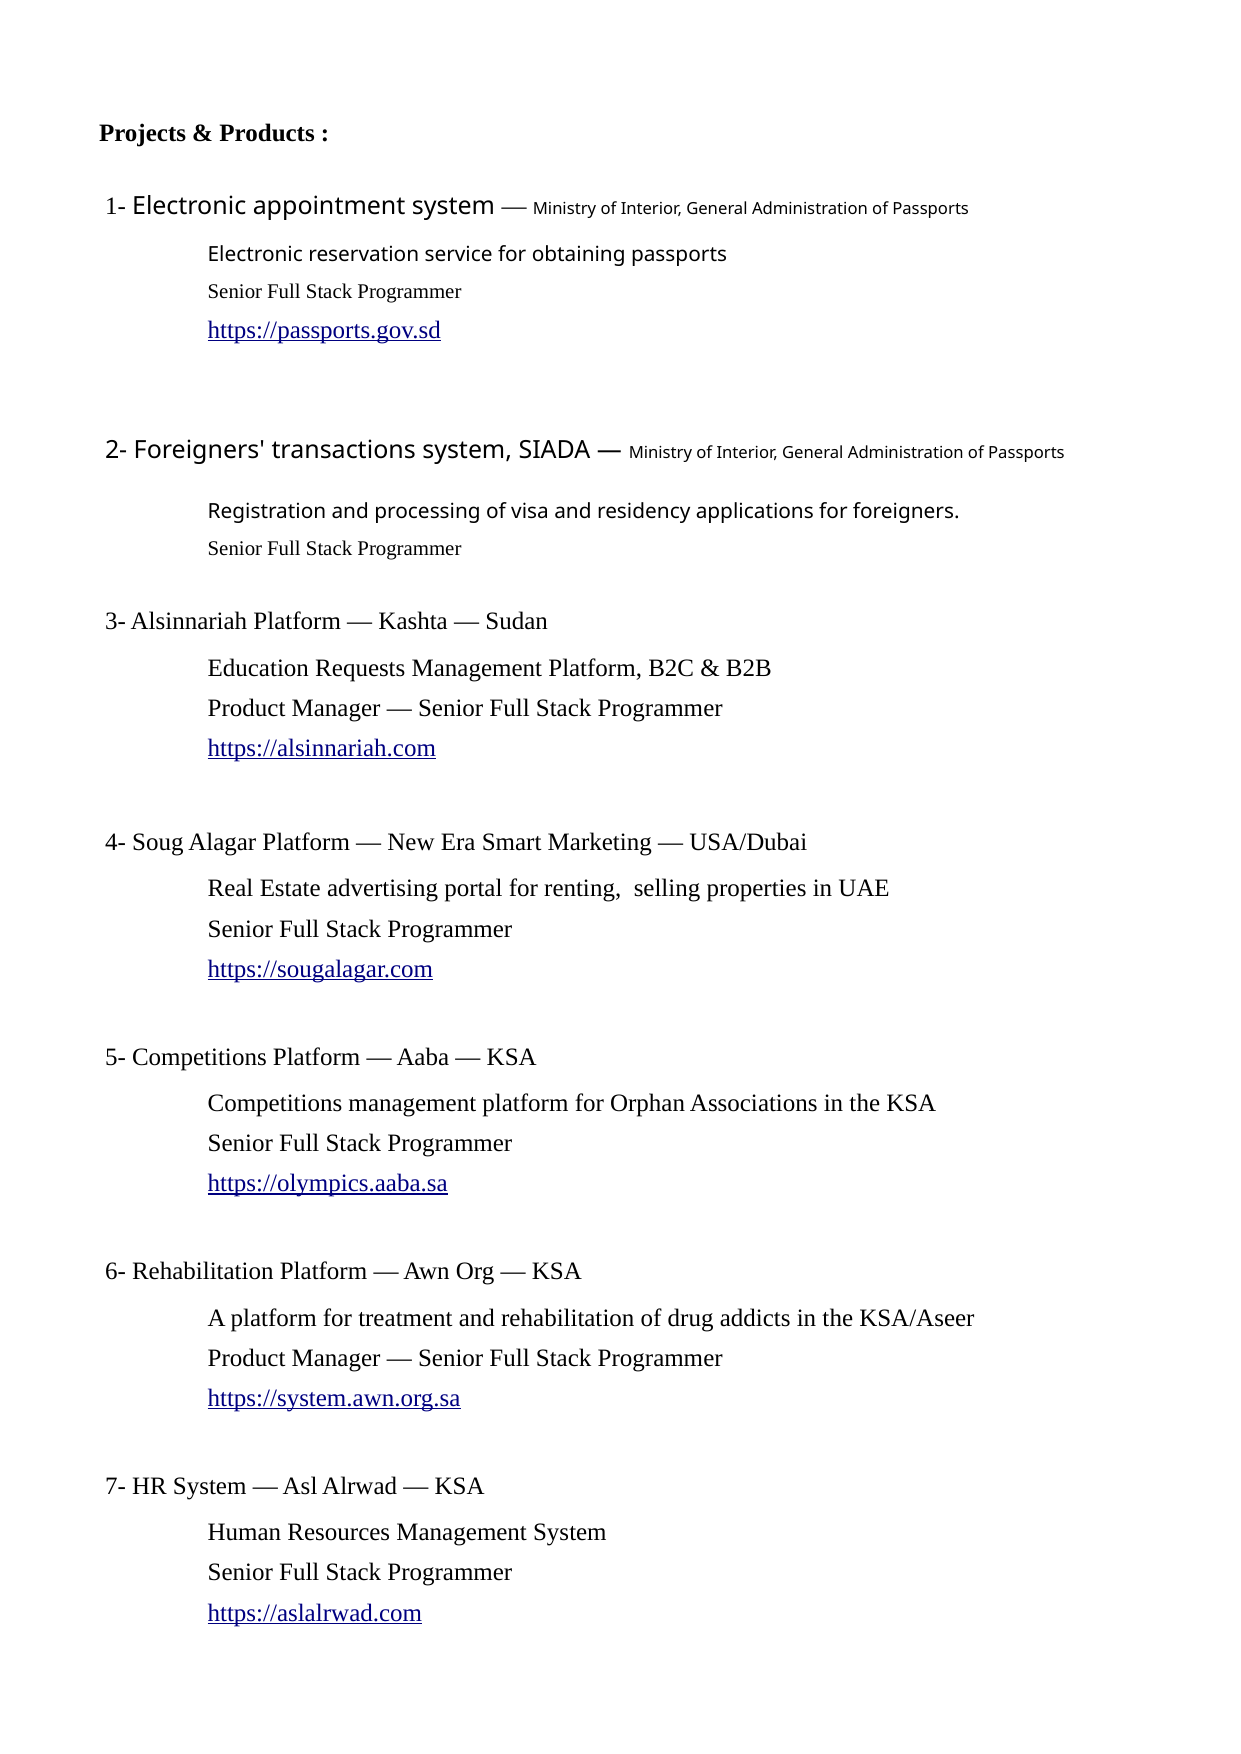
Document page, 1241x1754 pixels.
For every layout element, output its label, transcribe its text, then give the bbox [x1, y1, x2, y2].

table_cell [99, 1512, 202, 1632]
table_cell [99, 647, 202, 767]
table_cell Senior Full Stack Programmer [202, 1123, 1149, 1163]
table_cell Product Manager — Senior Full Stack Programmer [202, 687, 1149, 727]
table_cell Senior Full Stack Programmer [202, 274, 1149, 309]
table_cell 5- Competitions Platform — Aaba — KSA [99, 989, 1149, 1082]
table_cell [99, 1083, 202, 1203]
table_header 3- Alsinnariah Platform — Kashta — Sudan [99, 594, 1149, 647]
table_cell Registration and processing of visa and residency applications for foreigners. [202, 490, 1149, 530]
table_header 2- Foreigners' transactions system, SIADA — Ministry of Interior, General Administration of Passports [99, 426, 1149, 490]
table_cell Senior Full Stack Programmer [202, 1552, 1149, 1592]
table_cell Competitions management platform for Orphan Associations in the KSA [202, 1083, 1149, 1123]
table_cell 7- HR System — Asl Alrwad — KSA [99, 1418, 1149, 1512]
text Projects & Products : [99, 118, 1149, 147]
table_cell 6- Rehabilitation Platform — Awn Org — KSA [99, 1203, 1149, 1297]
table_cell https://olympics.aaba.sa [202, 1163, 1149, 1203]
table_cell A platform for treatment and rehabilitation of drug addicts in the KSA/Aseer [202, 1297, 1149, 1337]
table_cell [99, 868, 202, 988]
table_cell https://aslalrwad.com [202, 1592, 1149, 1632]
table_cell https://sougalagar.com [202, 948, 1149, 988]
table_cell [99, 234, 202, 349]
table_cell Product Manager — Senior Full Stack Programmer [202, 1337, 1149, 1377]
table_cell Senior Full Stack Programmer [202, 908, 1149, 948]
table_cell Real Estate advertising portal for renting, selling properties in UAE [202, 868, 1149, 908]
table_cell https://system.awn.org.sa [202, 1378, 1149, 1418]
table_cell [99, 1297, 202, 1418]
table_cell [99, 490, 202, 565]
table_cell Human Resources Management System [202, 1512, 1149, 1552]
table_cell Senior Full Stack Programmer [202, 530, 1149, 565]
table_cell https://passports.gov.sd [202, 309, 1149, 349]
table_cell Education Requests Management Platform, B2C & B2B [202, 647, 1149, 687]
table_cell https://alsinnariah.com [202, 727, 1149, 767]
table_header 1- Electronic appointment system — Ministry of Interior, General Administration of Passports [99, 176, 1149, 234]
table_header 4- Soug Alagar Platform — New Era Smart Marketing — USA/Dubai [99, 815, 1149, 868]
table_cell Electronic reservation service for obtaining passports [202, 234, 1149, 273]
